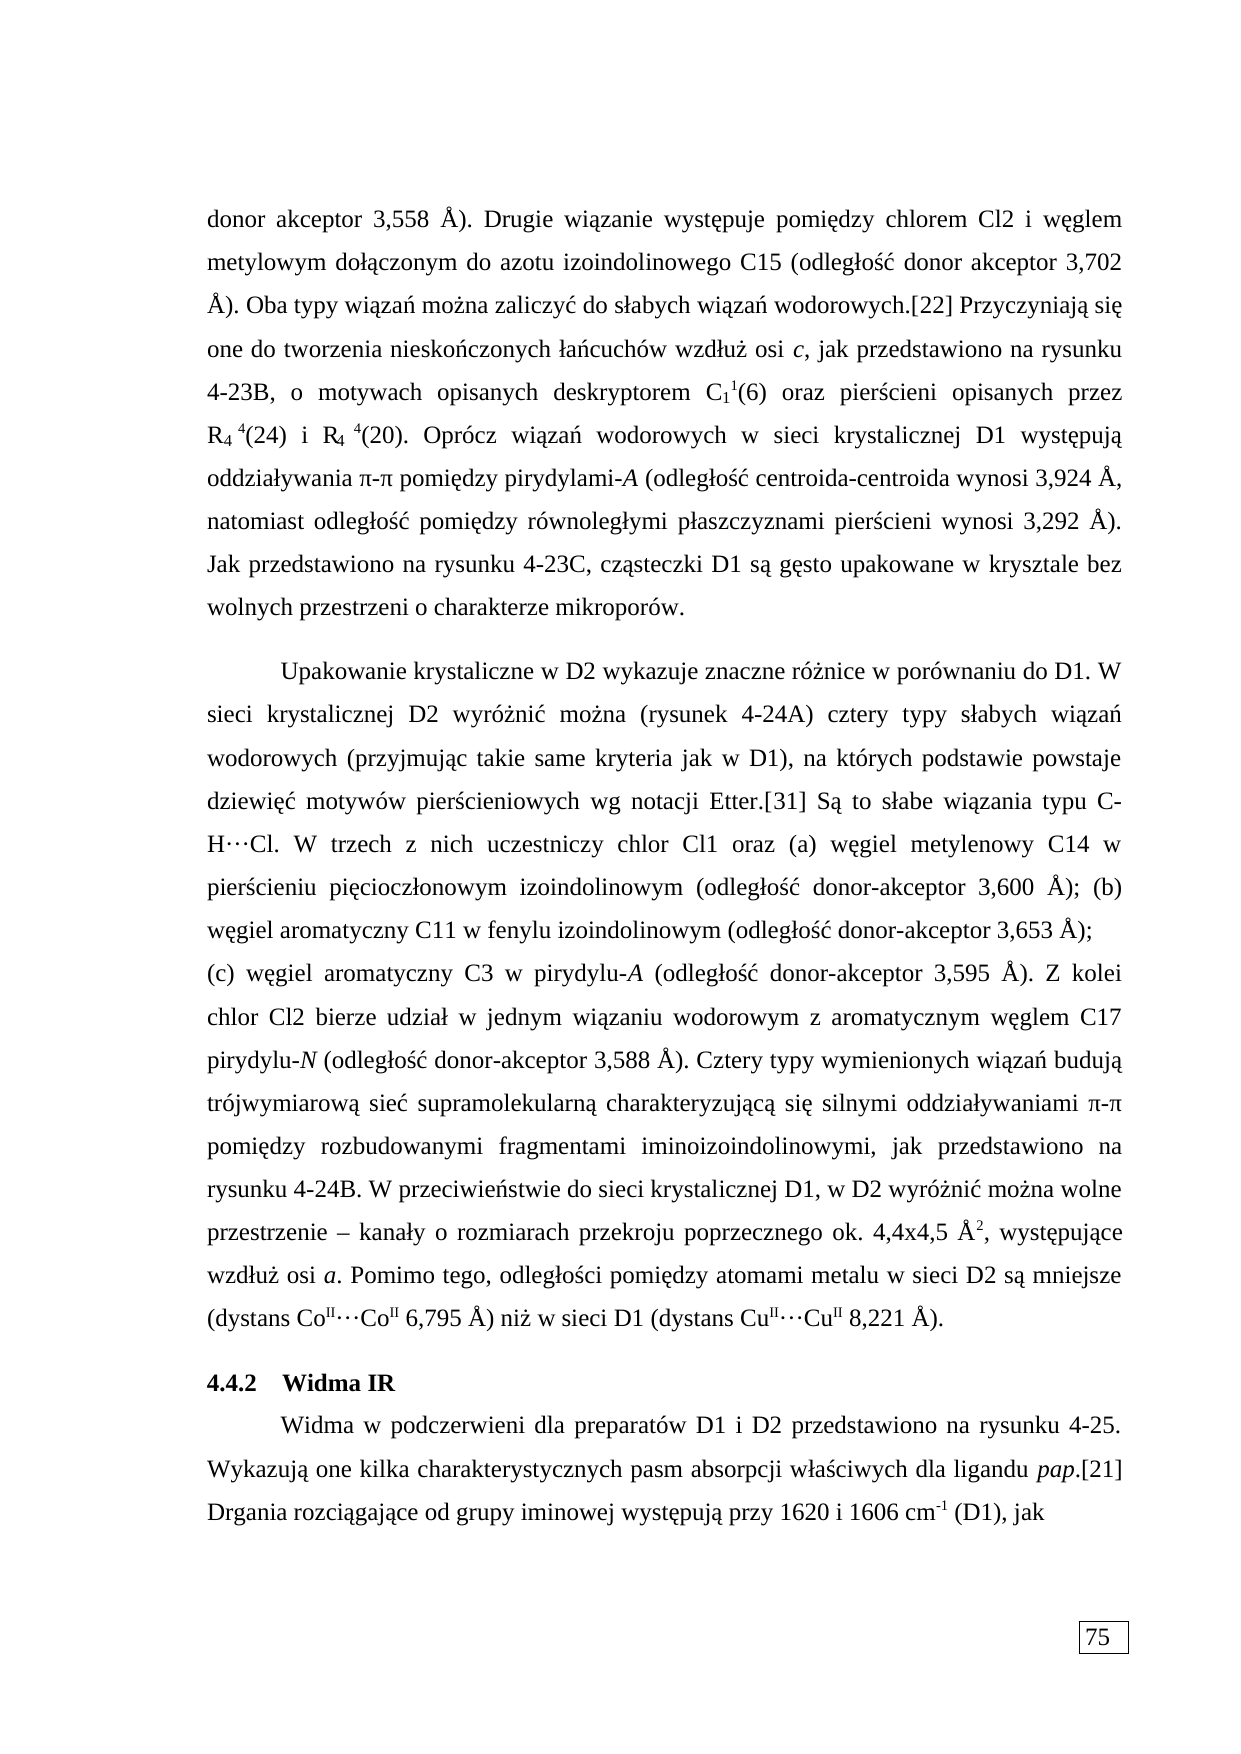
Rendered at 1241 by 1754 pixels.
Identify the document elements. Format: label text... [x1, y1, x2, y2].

text Upakowanie krystaliczne w D2 wykazuje znaczne różnice w porównaniu do D1. W sieci krystalicznej D2 wyróżnić można (rysunek 4-24A) cztery typy słabych wiązań wodorowych (przyjmując takie same kryteria jak w D1), na których podstawie powstaje dziewięć motywów pierścieniowych wg notacji Etter.[31] Są to słabe wiązania typu C- H···Cl. W trzech z nich uczestniczy chlor Cl1 oraz (a) węgiel metylenowy C14 w pierścieniu pięcioczłonowym izoindolinowym (odległość donor-akceptor 3,600 Å); (b) węgiel aromatyczny C11 w fenylu izoindolinowym (odległość donor-akceptor 3,653 Å); [207, 656, 1123, 944]
subtitle Widma IR [207, 1368, 1148, 1397]
text (c) węgiel aromatyczny C3 w pirydylu-A (odległość donor-akceptor 3,595 Å). Z kolei chlor Cl2 bierze udział w jednym wiązaniu wodorowym z aromatycznym węglem C17 pirydylu-N (odległość donor-akceptor 3,588 Å). Cztery typy wymienionych wiązań budują trójwymiarową sieć supramolekularną charakteryzującą się silnymi oddziaływaniami π-π pomiędzy rozbudowanymi fragmentami iminoizoindolinowymi, jak przedstawiono na rysunku 4-24B. W przeciwieństwie do sieci krystalicznej D1, w D2 wyróżnić można wolne przestrzenie – kanały o rozmiarach przekroju poprzecznego ok. 4,4x4,5 Å2, występujące wzdłuż osi a. Pomimo tego, odległości pomiędzy atomami metalu w sieci D2 są mniejsze (dystans CoII···CoII 6,795 Å) niż w sieci D1 (dystans CuII···CuII 8,221 Å). [207, 958, 1123, 1332]
text donor akceptor 3,558 Å). Drugie wiązanie występuje pomiędzy chlorem Cl2 i węglem metylowym dołączonym do azotu izoindolinowego C15 (odległość donor akceptor 3,702 Å). Oba typy wiązań można zaliczyć do słabych wiązań wodorowych.[22] Przyczyniają się one do tworzenia nieskończonych łańcuchów wzdłuż osi c, jak przedstawiono na rysunku 4-23B, o motywach opisanych deskryptorem C 1(6) oraz pierścieni opisanych przez R 4(24) i R 4(20). Oprócz wiązań wodorowych w sieci krystalicznej D1 występują oddziaływania π-π pomiędzy pirydylami-A (odległość centroida-centroida wynosi 3,924 Å, natomiast odległość pomiędzy równoległymi płaszczyznami pierścieni wynosi 3,292 Å). Jak przedstawiono na rysunku 4-23C, cząsteczki D1 są gęsto upakowane w krysztale bez wolnych przestrzeni o charakterze mikroporów. [207, 204, 1122, 621]
text Widma w podczerwieni dla preparatów D1 i D2 przedstawiono na rysunku 4-25. Wykazują one kilka charakterystycznych pasm absorpcji właściwych dla ligandu pap.[21] Drgania rozciągające od grupy iminowej występują przy 1620 i 1606 cm-1 (D1), jak [207, 1411, 1122, 1526]
